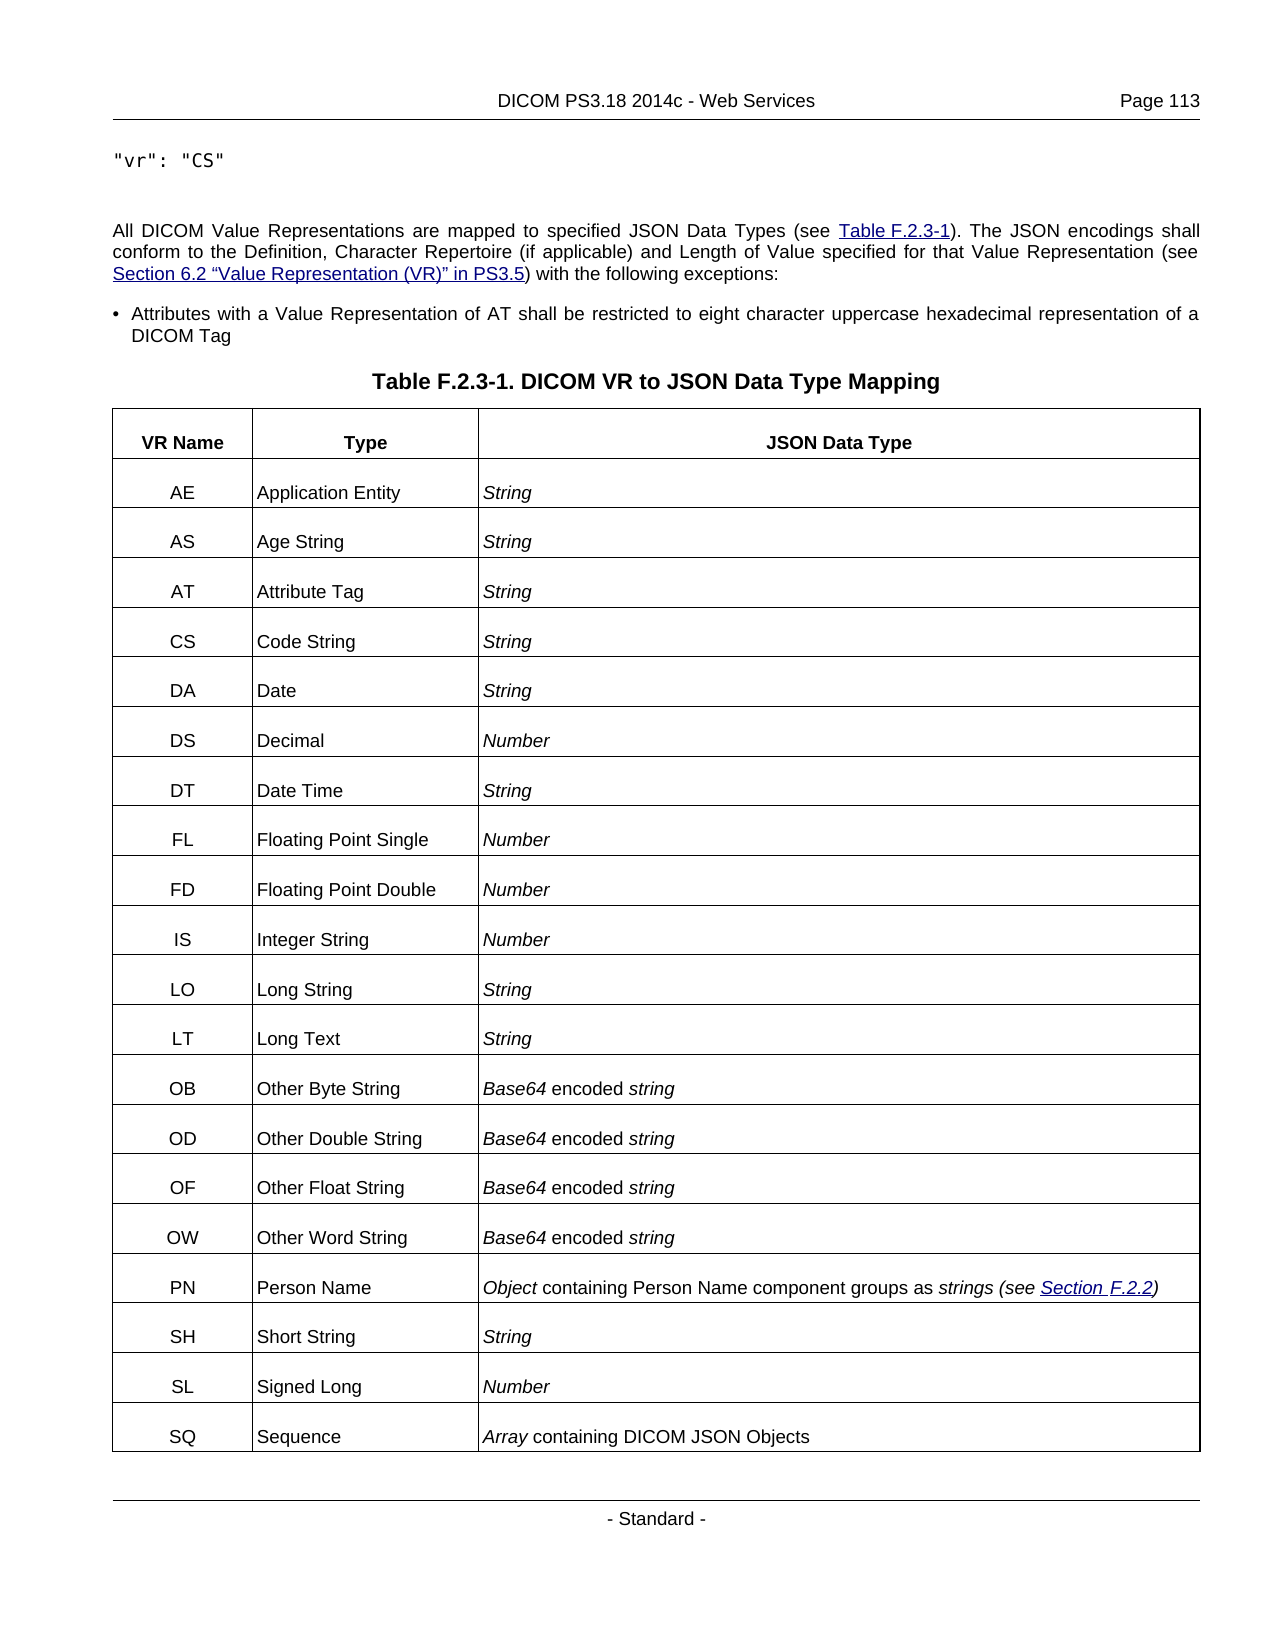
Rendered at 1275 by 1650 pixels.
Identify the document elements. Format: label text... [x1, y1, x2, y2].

table_header VR Name [113, 409, 252, 457]
table_cell DA [113, 657, 252, 706]
table_cell Base64 encoded string [479, 1154, 1199, 1203]
table_cell DS [113, 707, 252, 756]
table_cell Person Name [253, 1254, 478, 1302]
table_cell Other Word String [253, 1204, 478, 1252]
list Attributes with a Value Representation of AT shall be restricted to eight character uppercase hexadecimal representation of a DICOM Tag [112, 303, 1200, 346]
table_cell Application Entity [253, 459, 478, 507]
table_cell String [479, 657, 1199, 706]
table_cell Sequence [253, 1403, 478, 1451]
table_cell Age String [253, 508, 478, 557]
table_cell OD [113, 1105, 252, 1153]
text All DICOM Value Representations are mapped to specified JSON Data Types (see Table F.2.3-1). The JSON encodings shall conform to the Definition, Character Repertoire (if applicable) and Length of Value specified for that Value Representation (see Section 6.2 “Value Representation (VR)” in PS3.5) with the following exceptions: [112, 219, 1200, 284]
table_cell AS [113, 508, 252, 557]
table_cell Decimal [253, 707, 478, 756]
table_cell OW [113, 1204, 252, 1252]
table_cell String [479, 608, 1199, 656]
table_cell String [479, 1303, 1199, 1352]
table_cell IS [113, 906, 252, 954]
table_cell AE [113, 459, 252, 507]
table_cell String [479, 757, 1199, 805]
text Table F.2.3-1. DICOM VR to JSON Data Type Mapping [112, 368, 1200, 394]
table_cell Short String [253, 1303, 478, 1352]
table_cell Floating Point Single [253, 806, 478, 855]
table_cell String [479, 459, 1199, 507]
table_cell Other Double String [253, 1105, 478, 1153]
table_cell Number [479, 707, 1199, 756]
table_cell Number [479, 1353, 1199, 1402]
table_cell SQ [113, 1403, 252, 1451]
table_cell OF [113, 1154, 252, 1203]
table_cell Number [479, 806, 1199, 855]
table_cell PN [113, 1254, 252, 1302]
table_cell Code String [253, 608, 478, 656]
table_cell Base64 encoded string [479, 1105, 1199, 1153]
table_cell SH [113, 1303, 252, 1352]
table_cell Number [479, 906, 1199, 954]
table_cell Integer String [253, 906, 478, 954]
table_cell SL [113, 1353, 252, 1402]
table_cell DT [113, 757, 252, 805]
table_cell LT [113, 1005, 252, 1054]
table_cell CS [113, 608, 252, 656]
table_cell Signed Long [253, 1353, 478, 1402]
table_cell Date Time [253, 757, 478, 805]
table_cell Attribute Tag [253, 558, 478, 607]
table_cell Floating Point Double [253, 856, 478, 905]
table_header JSON Data Type [479, 409, 1199, 457]
table_cell Array containing DICOM JSON Objects [479, 1403, 1199, 1451]
table_cell Other Byte String [253, 1055, 478, 1103]
table_cell String [479, 508, 1199, 557]
table_cell Other Float String [253, 1154, 478, 1203]
table_cell Date [253, 657, 478, 706]
table_cell Object containing Person Name component groups as strings (see Section F.2.2) [479, 1254, 1199, 1302]
table_cell LO [113, 955, 252, 1004]
table_cell Base64 encoded string [479, 1204, 1199, 1252]
table_cell FD [113, 856, 252, 905]
table_cell OB [113, 1055, 252, 1103]
table_cell String [479, 558, 1199, 607]
table_cell Long Text [253, 1005, 478, 1054]
table_cell AT [113, 558, 252, 607]
table_cell String [479, 955, 1199, 1004]
text "vr": "CS" [112, 150, 1200, 201]
table_cell Number [479, 856, 1199, 905]
table_cell String [479, 1005, 1199, 1054]
table_cell Base64 encoded string [479, 1055, 1199, 1103]
table_cell FL [113, 806, 252, 855]
table_header Type [253, 409, 478, 457]
table_cell Long String [253, 955, 478, 1004]
